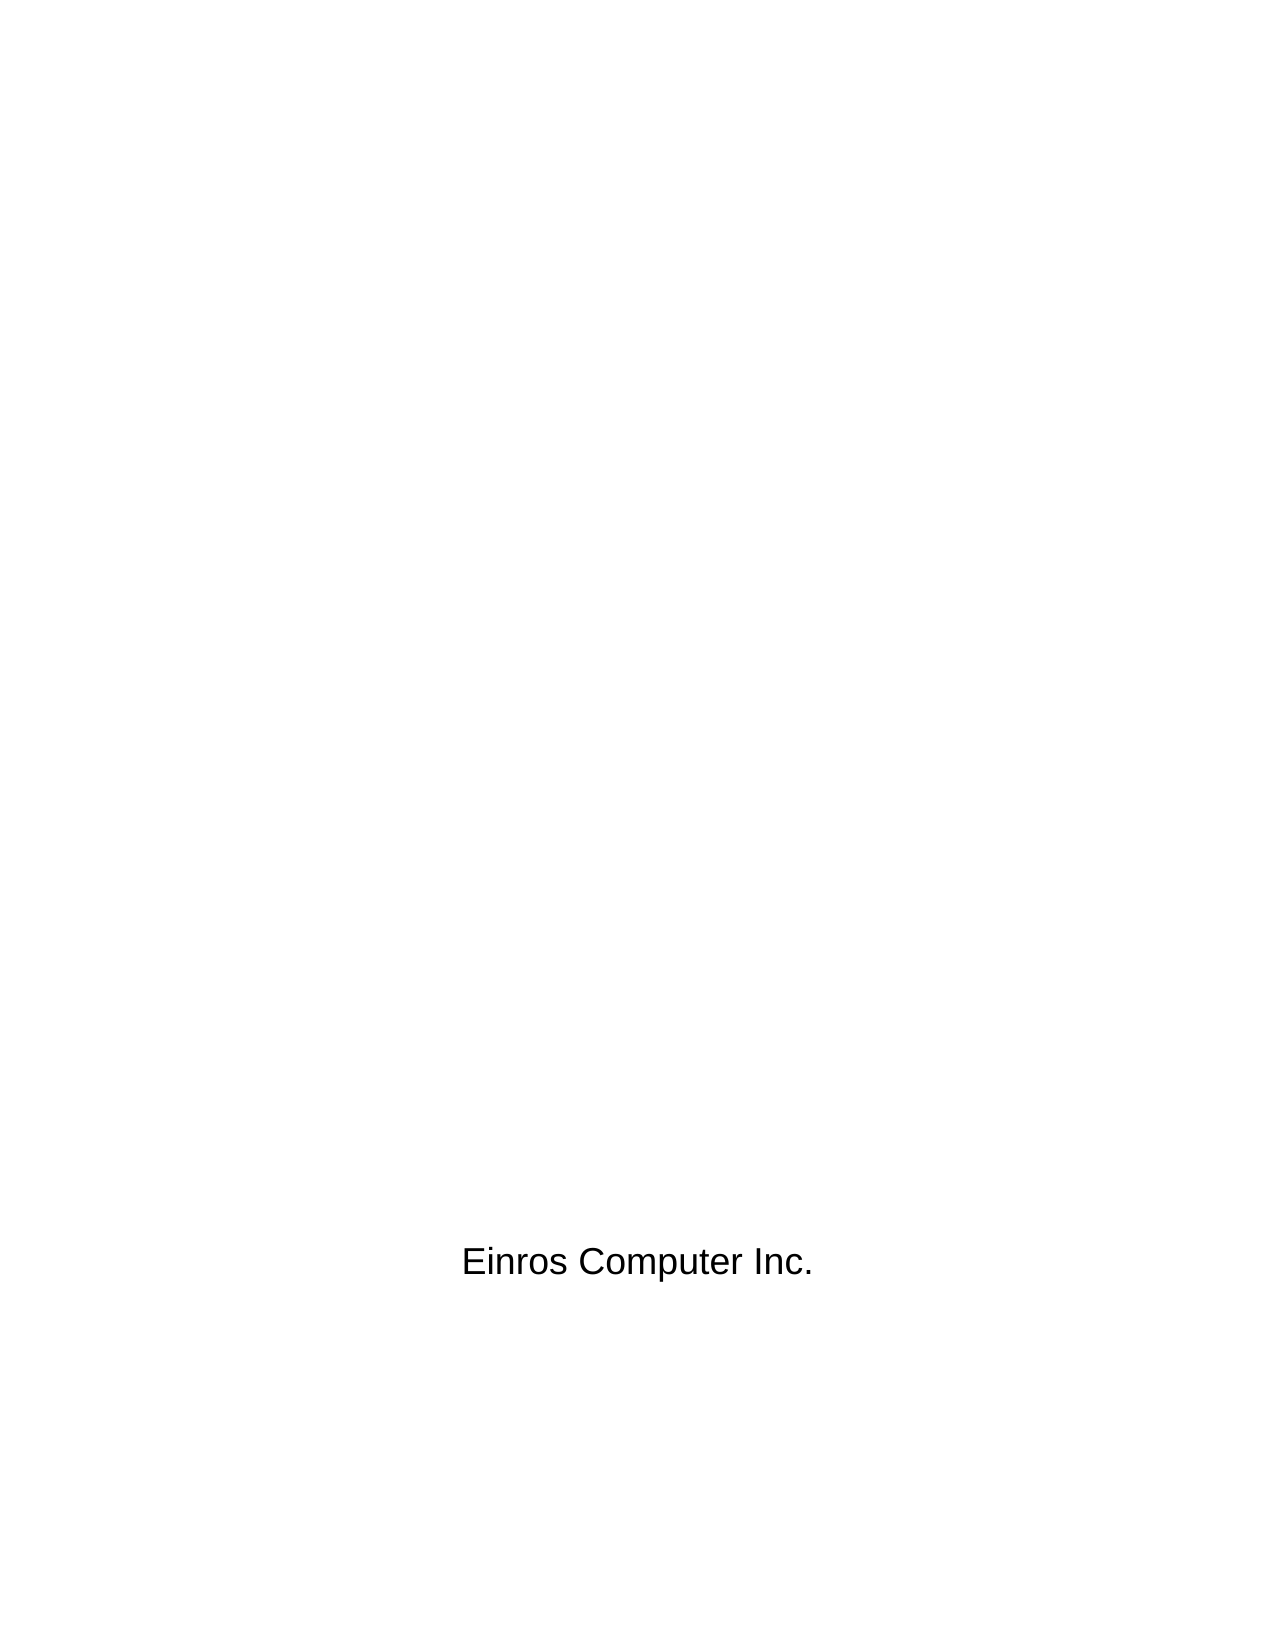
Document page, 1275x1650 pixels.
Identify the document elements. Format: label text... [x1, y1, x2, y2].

text Einros Computer Inc. [118, 1239, 1157, 1282]
